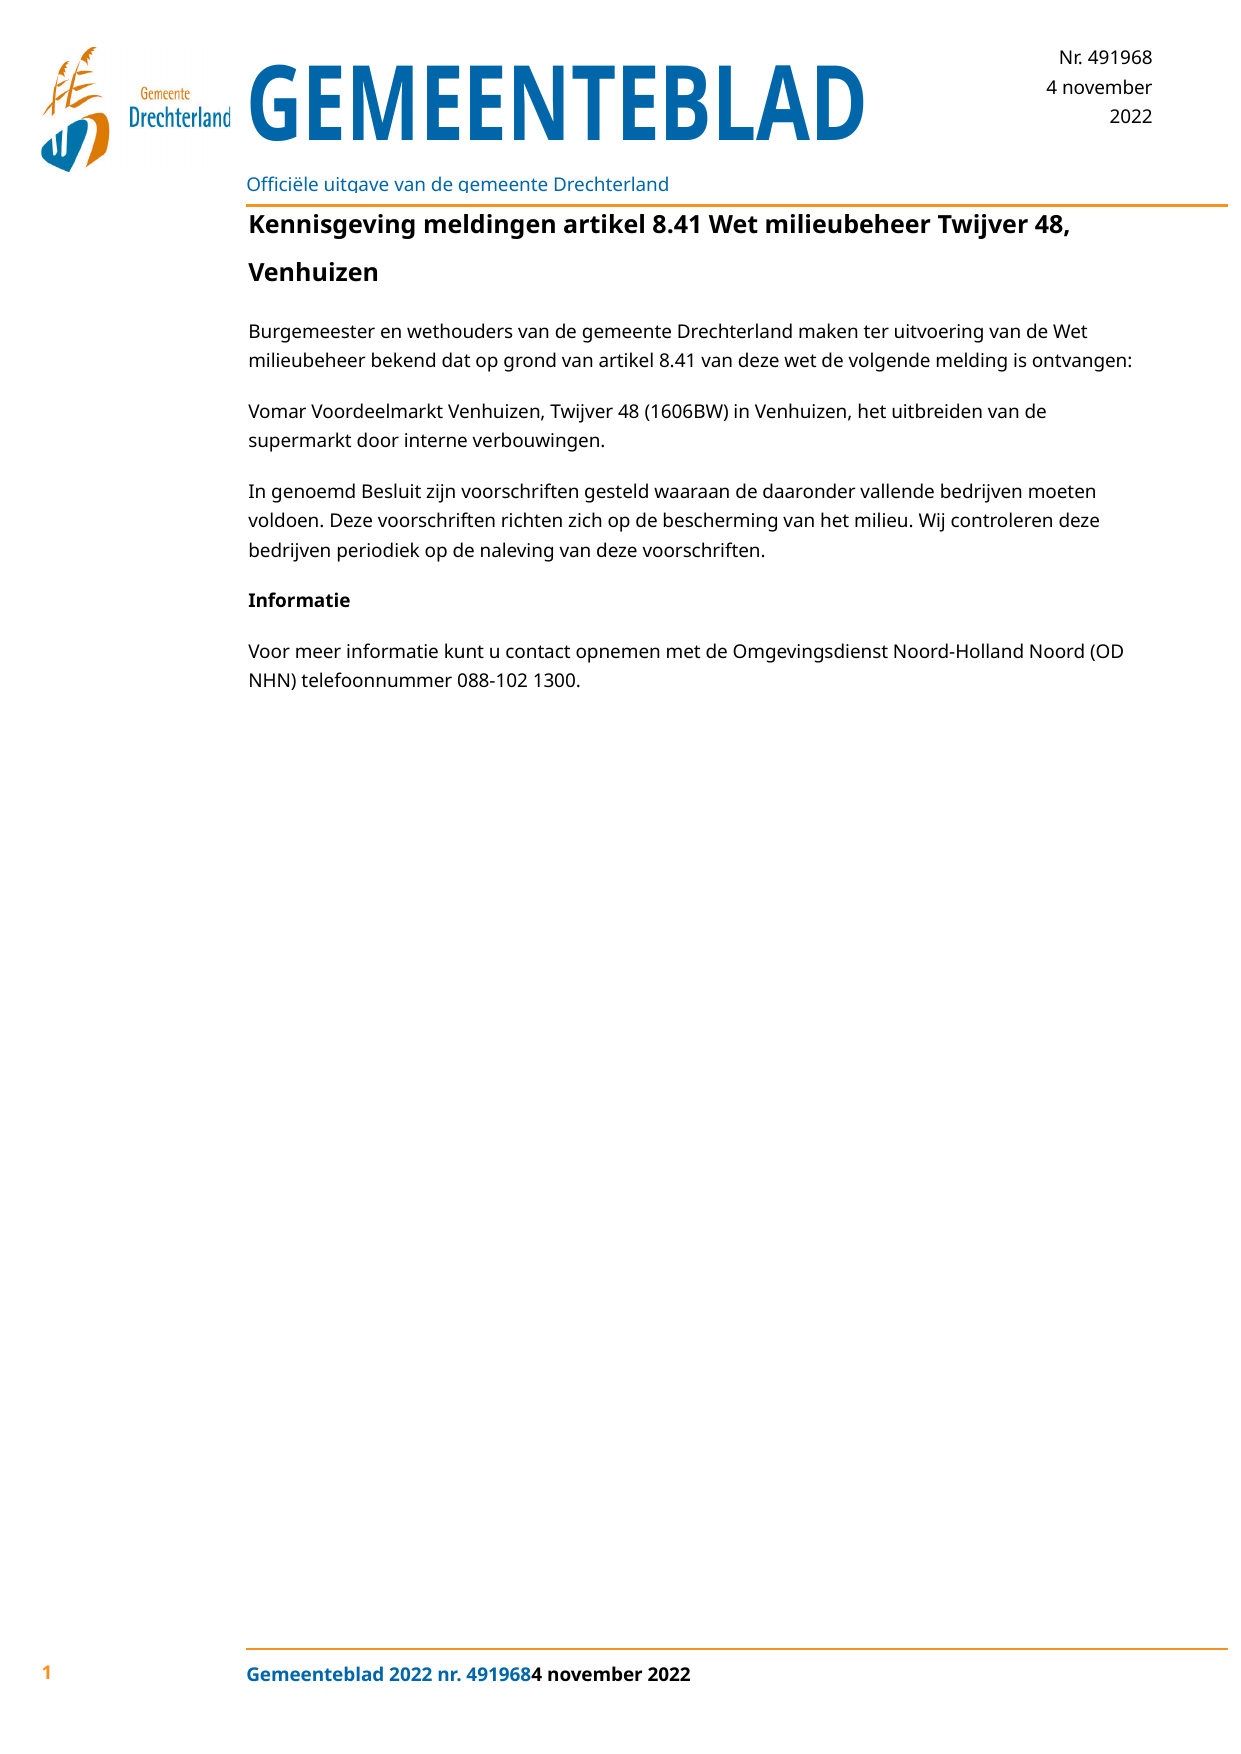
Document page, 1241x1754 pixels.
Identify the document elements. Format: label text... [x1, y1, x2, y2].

text Voor meer informatie kunt u contact opnemen met de Omgevingsdienst Noord-Holland Noord (OD NHN) telefoonnummer 088-102 1300. [248, 638, 1152, 693]
text Kennisgeving meldingen artikel 8.41 Wet milieubeheer Twijver 48, Venhuizen [248, 207, 1152, 288]
picture [41, 158, 64, 172]
picture [226, 115, 231, 124]
picture [41, 47, 231, 172]
text Burgemeester en wethouders van de gemeente Drechterland maken ter uitvoering van de Wet milieubeheer bekend dat op grond van artikel 8.41 van deze wet de volgende melding is ontvangen: [248, 318, 1152, 373]
text Informatie [248, 587, 1152, 613]
text In genoemd Besluit zijn voorschriften gesteld waaraan de daaronder vallende bedrijven moeten voldoen. Deze voorschriften richten zich op de bescherming van het milieu. Wij controleren deze bedrijven periodiek op de naleving van deze voorschriften. [248, 478, 1152, 563]
text Vomar Voordeelmarkt Venhuizen, Twijver 48 (1606BW) in Venhuizen, het uitbreiden van de supermarkt door interne verbouwingen. [248, 398, 1152, 453]
